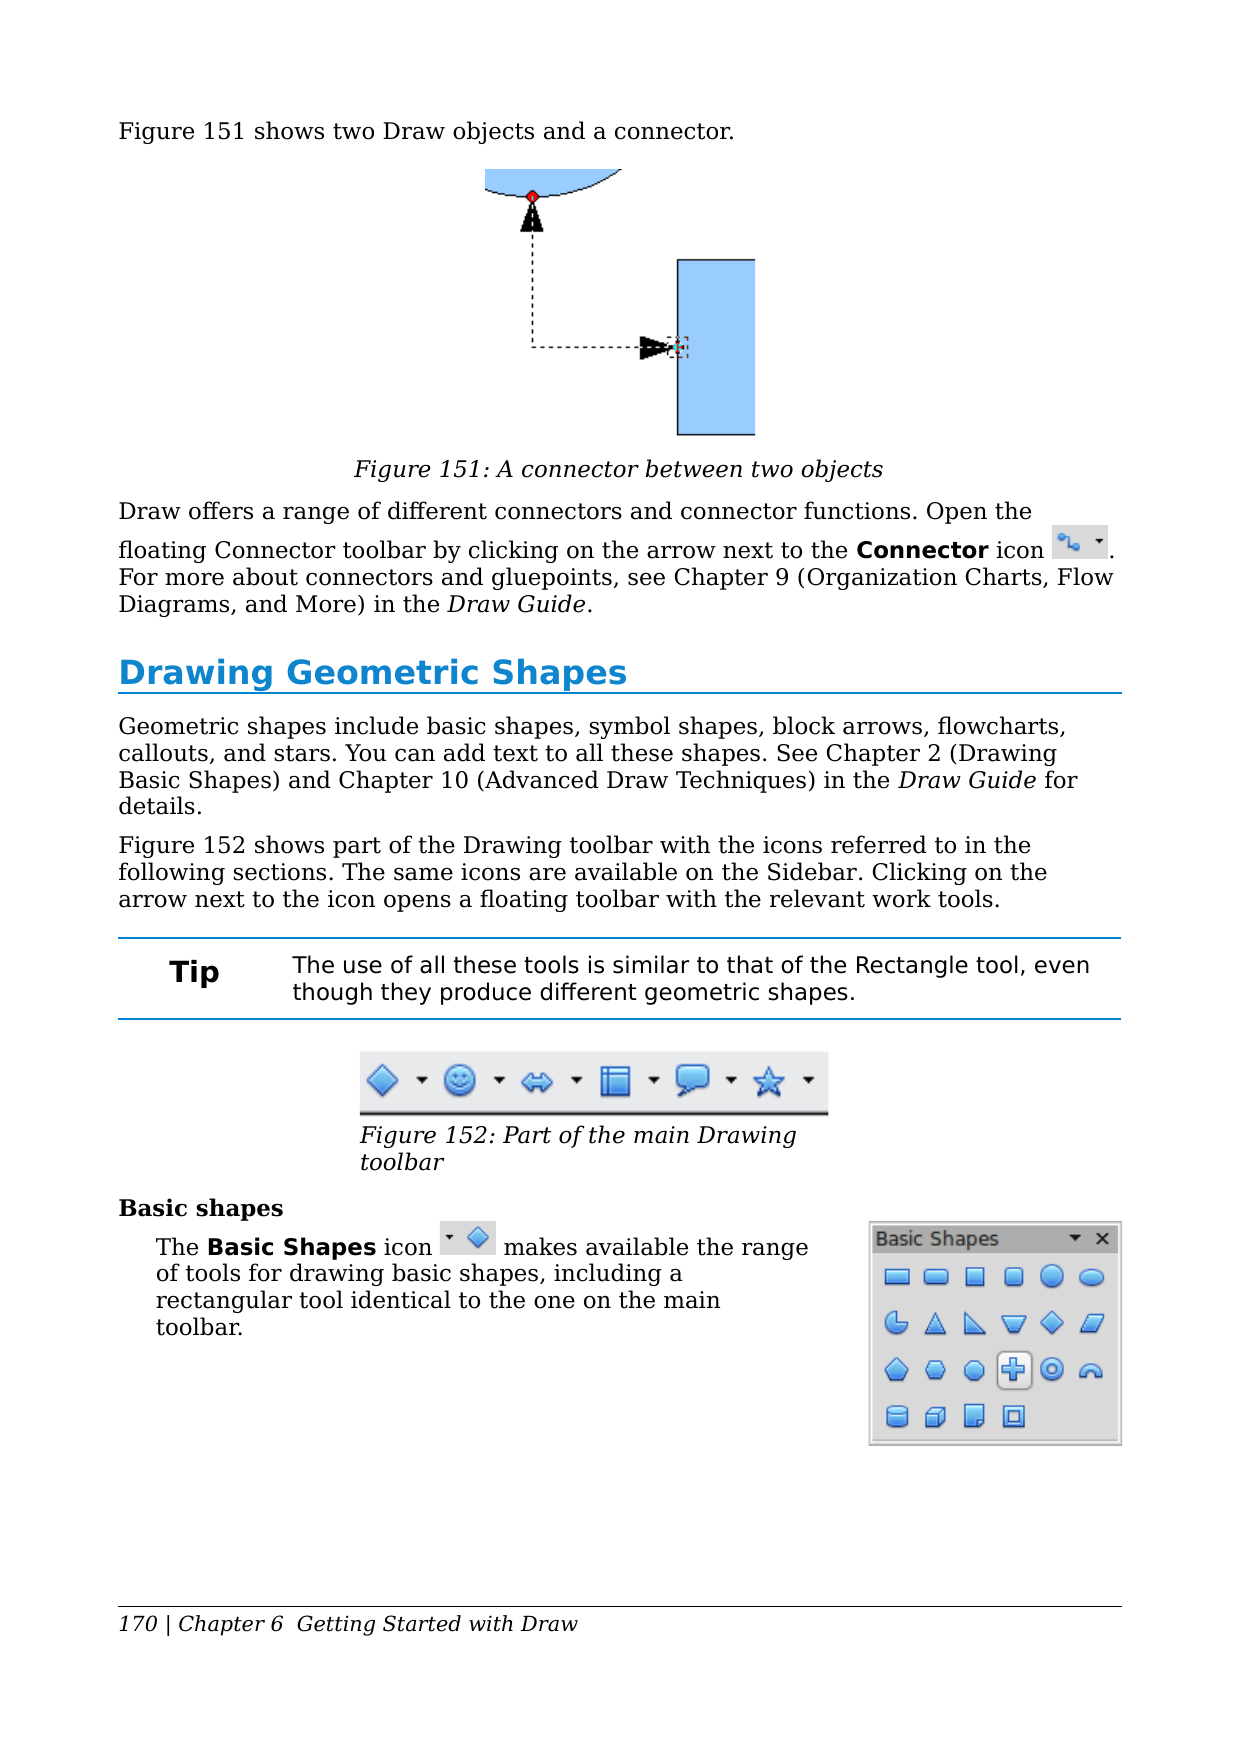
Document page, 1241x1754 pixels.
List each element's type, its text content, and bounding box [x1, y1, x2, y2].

picture [1051, 525, 1108, 559]
text Figure 152: Part of the main Drawing toolbar [360, 1123, 881, 1176]
table_header The Basic Shapes icon makes available the range of tools for drawing basic shapes, including a rectangular tool identical to the one on the main toolbar. [118, 1221, 812, 1446]
table_header [813, 1221, 868, 1446]
text Figure 152 shows part of the Drawing toolbar with the icons referred to in the following sections. The same icons are available on the Sidebar. Clicking on the arrow next to the icon opens a floating toolbar with the relevant work tools. [118, 833, 1122, 913]
picture [439, 1221, 496, 1255]
text Draw offers a range of different connectors and connector functions. Open the floating Connector toolbar by clicking on the arrow next to the Connector icon . For more about connectors and gluepoints, see Chapter 9 (Organization Charts, Flow Diagrams, and More) in the Draw Guide. [118, 498, 1122, 617]
text Basic shapes [118, 1194, 1122, 1221]
picture [359, 1050, 829, 1117]
table_header Tip [118, 939, 271, 1018]
table_header The use of all these tools is similar to that of the Rectangle tool, even though they produce different geometric shapes. [271, 939, 1121, 1018]
subtitle Drawing Geometric Shapes [118, 654, 1122, 692]
picture [485, 169, 755, 450]
text Figure 151: A connector between two objects [337, 456, 903, 483]
text Figure 151 shows two Draw objects and a connector. [118, 118, 1122, 145]
picture [868, 1221, 1123, 1446]
text Geometric shapes include basic shapes, symbol shapes, block arrows, flowcharts, callouts, and stars. You can add text to all these shapes. See Chapter 2 (Drawing Basic Shapes) and Chapter 10 (Advanced Draw Techniques) in the Draw Guide for details. [118, 713, 1122, 820]
